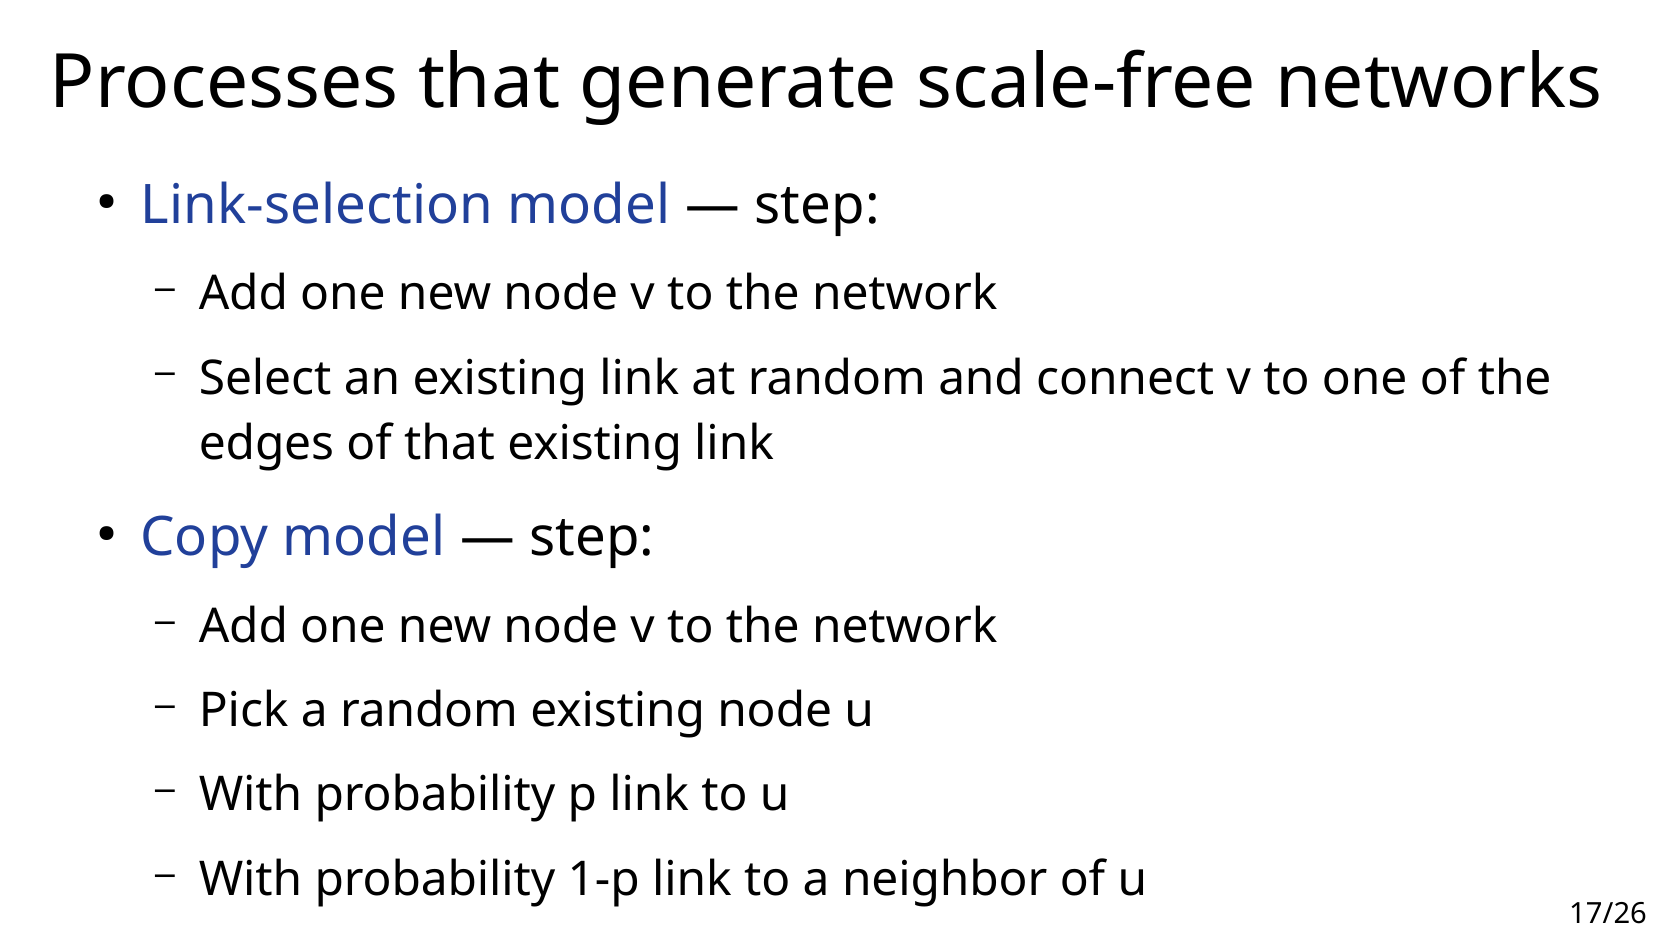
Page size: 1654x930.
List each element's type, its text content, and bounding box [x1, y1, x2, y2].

list Link-selection model — step: Add one new node v to the network Select an existing link at random and connect v to one of the edges of that existing link Copy model ­— step: Add one new node v to the network Pick a random existing node u With probability p link to u With probability 1-p link to a neighbor of u [82, 165, 1571, 916]
title Processes that generate scale-free networks [0, 0, 1653, 163]
